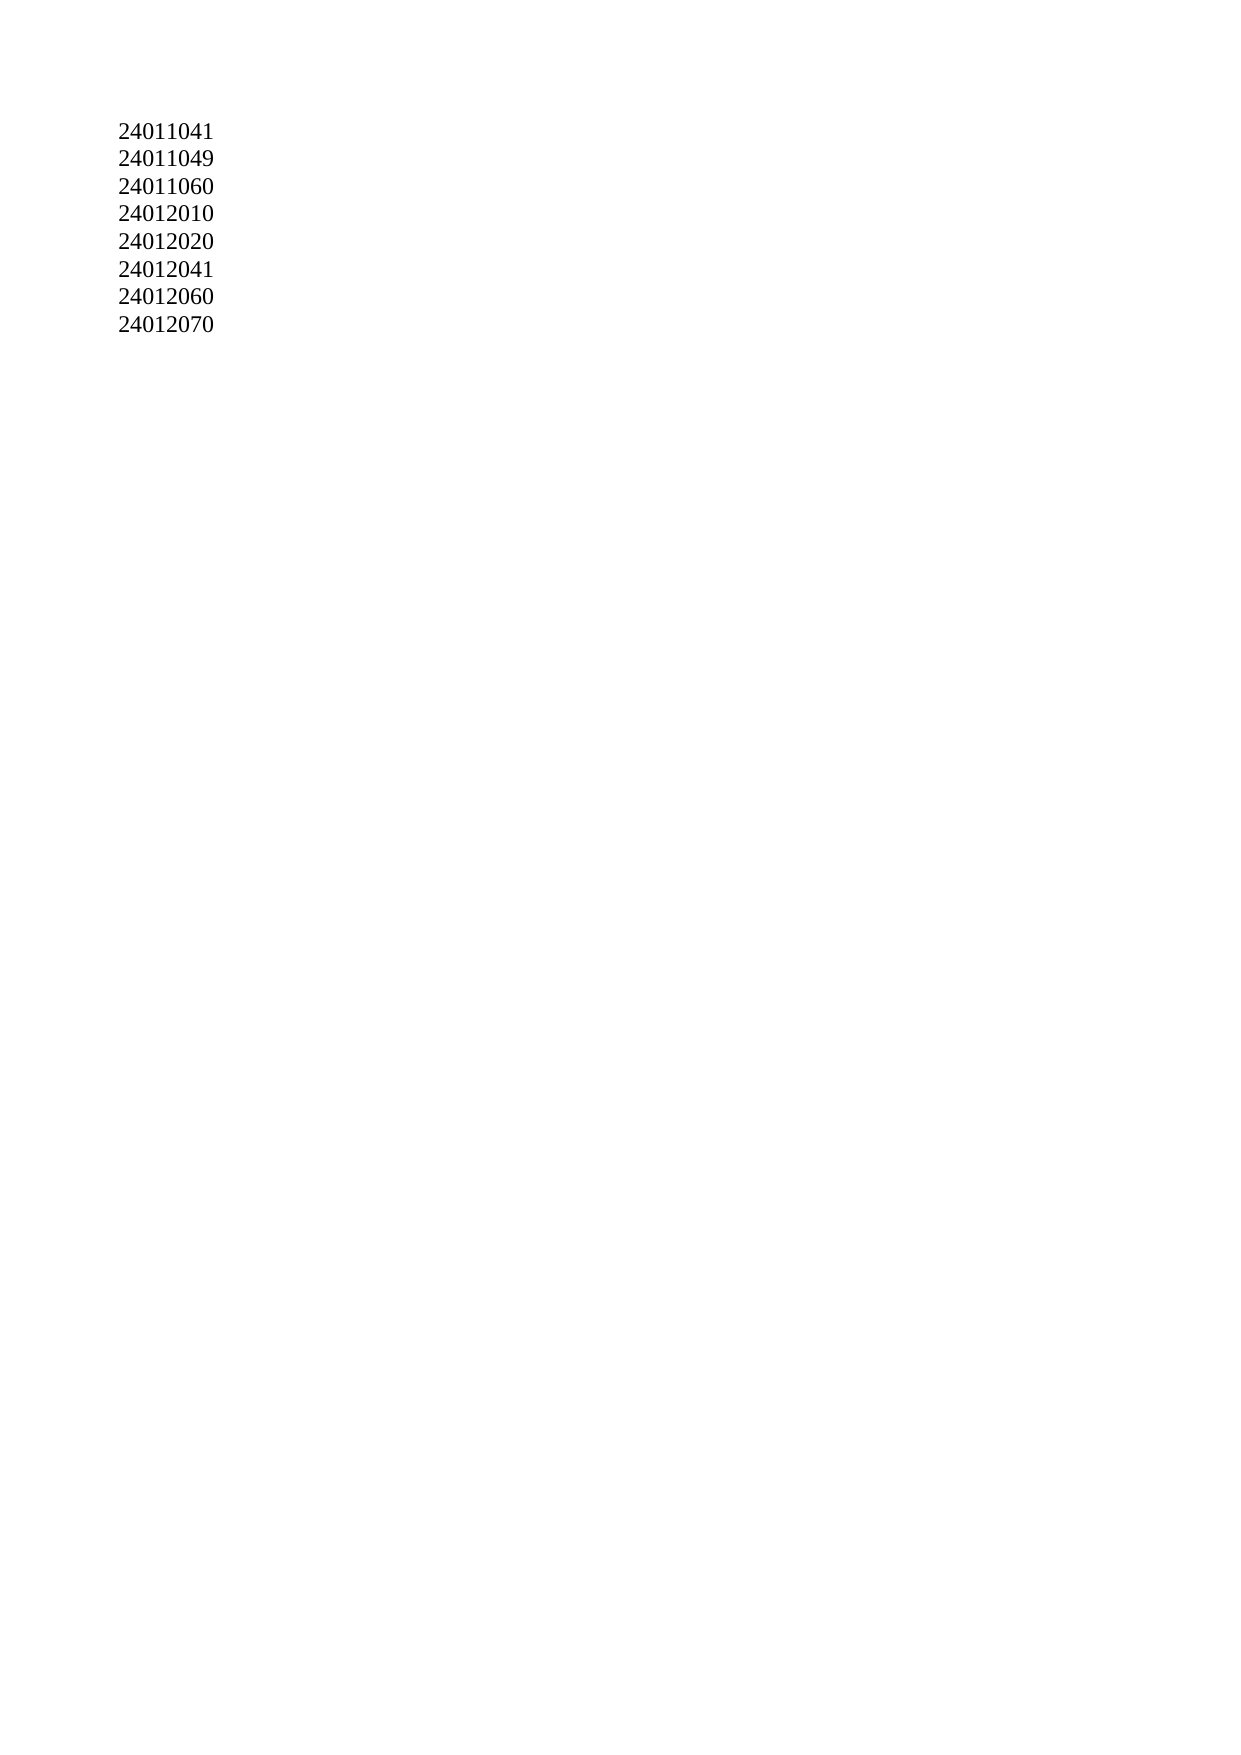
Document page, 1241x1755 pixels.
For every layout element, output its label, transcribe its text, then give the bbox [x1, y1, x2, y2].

text 24012041 [118, 255, 1122, 282]
text 24011049 [118, 144, 1122, 172]
text 24012020 [118, 227, 1122, 255]
text 24012010 [118, 199, 1122, 227]
text 24011060 [118, 172, 1122, 199]
text 24012060 [118, 282, 1122, 310]
text 24012070 [118, 310, 1122, 337]
text 24011041 [118, 117, 1122, 144]
